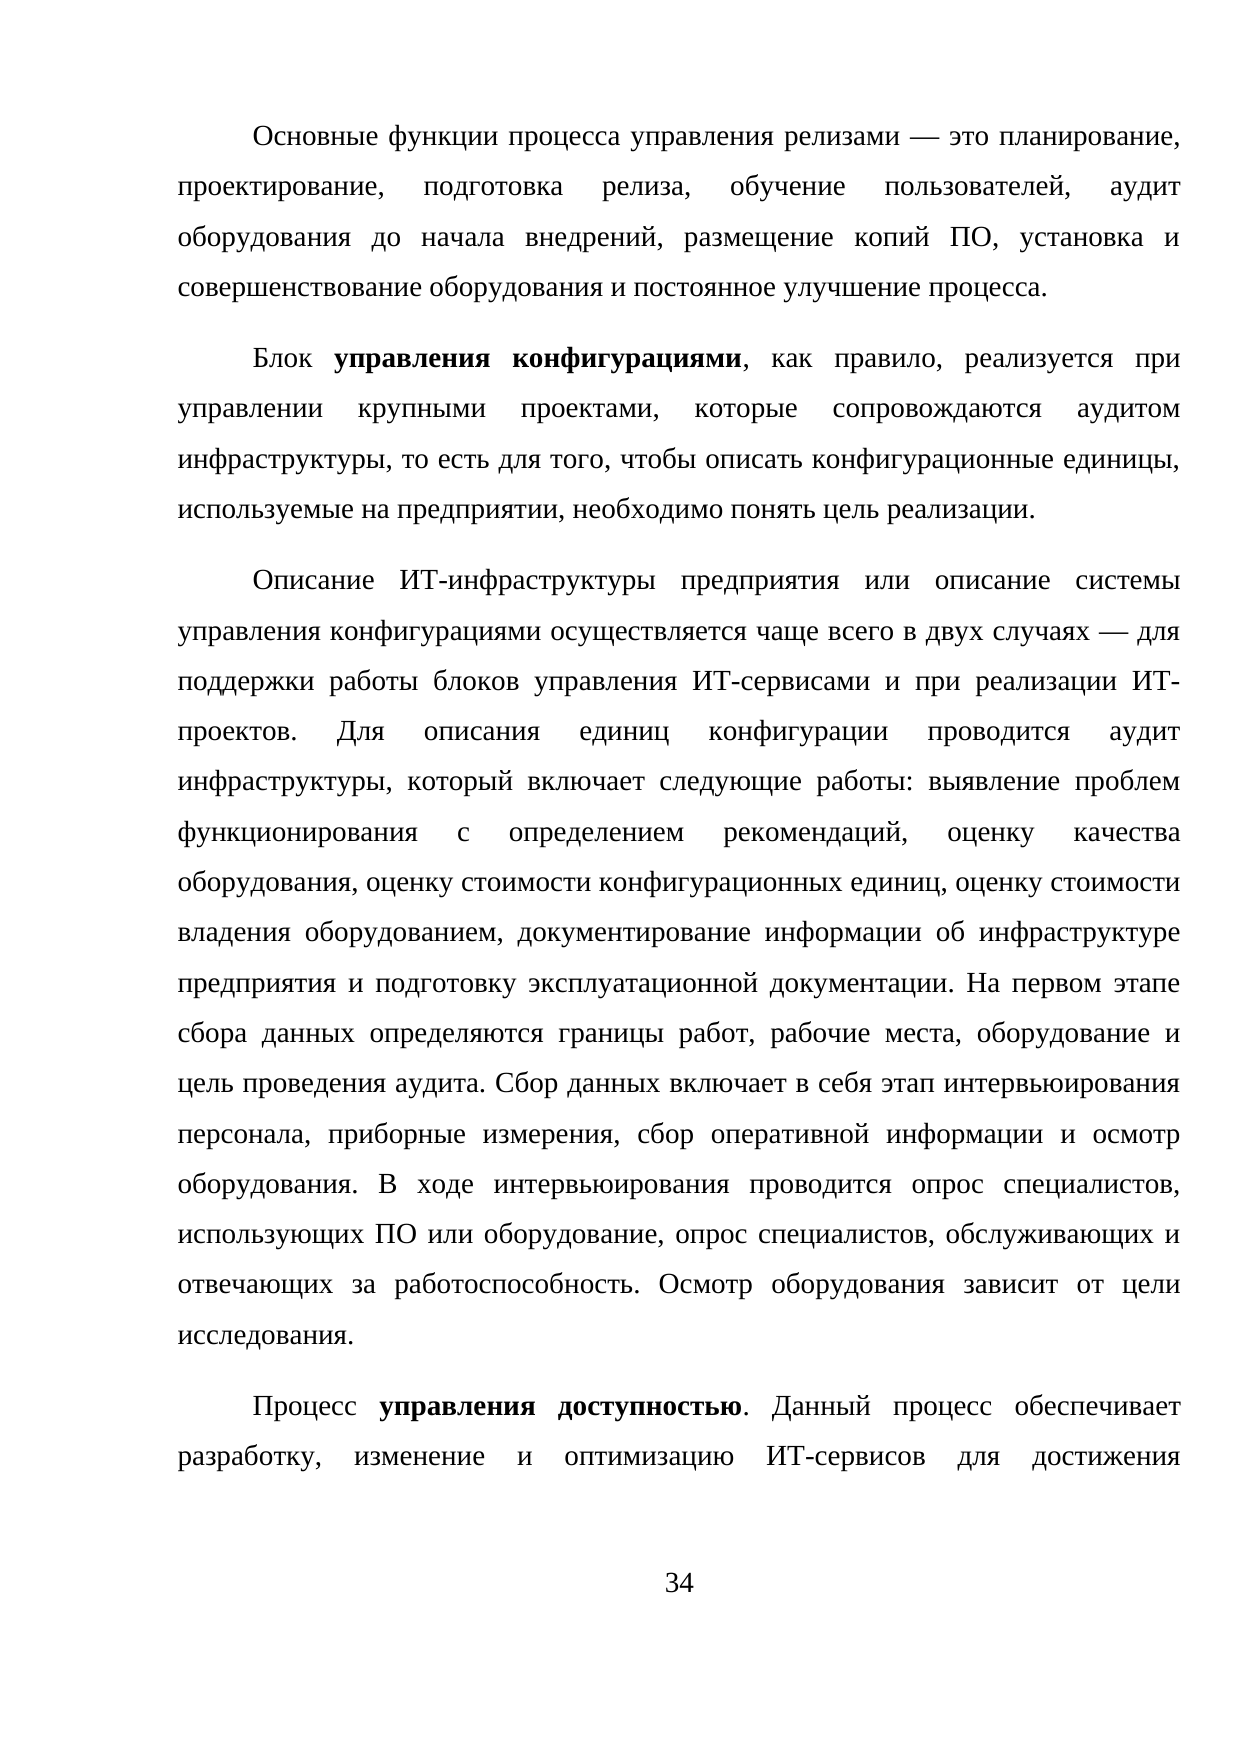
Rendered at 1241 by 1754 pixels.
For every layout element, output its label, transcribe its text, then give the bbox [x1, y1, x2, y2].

text Описание ИТ-инфраструктуры предприятия или описание системы управления конфигурациями осуществляется чаще всего в двух случаях — для поддержки работы блоков управления ИТ-сервисами и при реализации ИТ-проектов. Для описания единиц конфигурации проводится аудит инфраструктуры, который включает следующие работы: выявление проблем функционирования с определением рекомендаций, оценку качества оборудования, оценку стоимости конфигурационных единиц, оценку стоимости владения оборудованием, документирование информации об инфраструктуре предприятия и подготовку эксплуатационной документации. На первом этапе сбора данных определяются границы работ, рабочие места, оборудование и цель проведения аудита. Сбор данных включает в себя этап интервьюирования персонала, приборные измерения, сбор оперативной информации и осмотр оборудования. В ходе интервьюирования проводится опрос специалистов, использующих ПО или оборудование, опрос специалистов, обслуживающих и отвечающих за работоспособность. Осмотр оборудования зависит от цели исследования. [177, 562, 1181, 1351]
text Процесс управления доступностью. Данный процесс обеспечивает разработку, изменение и оптимизацию ИТ-сервисов для достижения [177, 1388, 1181, 1472]
text Блок управления конфигурациями, как правило, реализуется при управлении крупными проектами, которые сопровождаются аудитом инфраструктуры, то есть для того, чтобы описать конфигурационные единицы, используемые на предприятии, необходимо понять цель реализации. [177, 340, 1181, 525]
text Основные функции процесса управления релизами — это планирование, проектирование, подготовка релиза, обучение пользователей, аудит оборудования до начала внедрений, размещение копий ПО, установка и совершенствование оборудования и постоянное улучшение процесса. [177, 118, 1181, 303]
